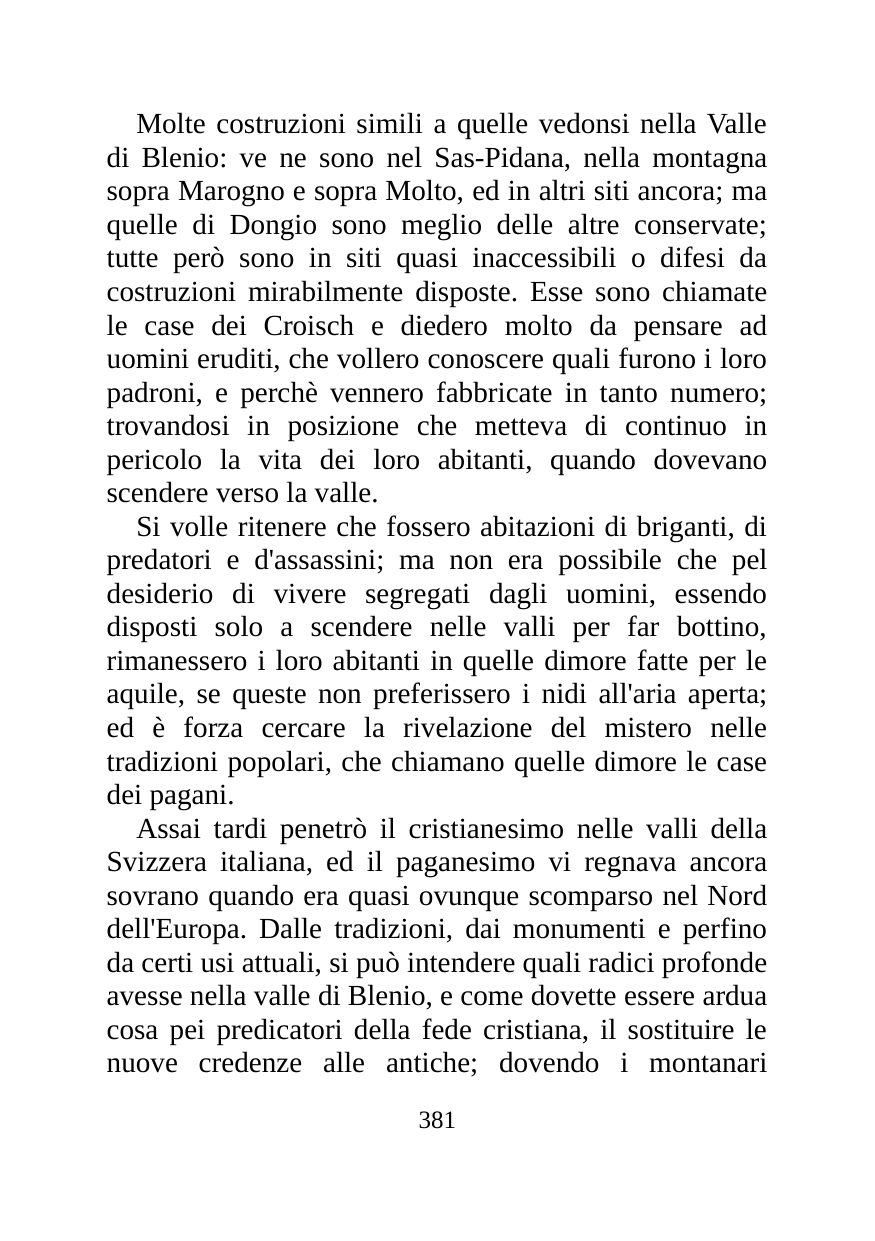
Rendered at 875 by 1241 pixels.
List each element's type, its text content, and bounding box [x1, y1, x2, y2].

text Si volle ritenere che fossero abitazioni di briganti, di predatori e d'assassini; ma non era possibile che pel desiderio di vivere segregati dagli uomini, essendo disposti solo a scendere nelle valli per far bottino, rimanessero i loro abitanti in quelle dimore fatte per le aquile, se queste non preferissero i nidi all'aria aperta; ed è forza cercare la rivelazione del mistero nelle tradizioni popolari, che chiamano quelle dimore le case dei pagani. [106, 509, 768, 811]
text Assai tardi penetrò il cristianesimo nelle valli della Svizzera italiana, ed il paganesimo vi regnava ancora sovrano quando era quasi ovunque scomparso nel Nord dell'Europa. Dalle tradizioni, dai monumenti e perfino da certi usi attuali, si può intendere quali radici profonde avesse nella valle di Blenio, e come dovette essere ardua cosa pei predicatori della fede cristiana, il sostituire le nuove credenze alle antiche; dovendo i montanari [106, 811, 768, 1079]
text Molte costruzioni simili a quelle vedonsi nella Valle di Blenio: ve ne sono nel Sas-Pidana, nella montagna sopra Marogno e sopra Molto, ed in altri siti ancora; ma quelle di Dongio sono meglio delle altre conservate; tutte però sono in siti quasi inaccessibili o difesi da costruzioni mirabilmente disposte. Esse sono chiamate le case dei Croisch e diedero molto da pensare ad uomini eruditi, che vollero conoscere quali furono i loro padroni, e perchè vennero fabbricate in tanto numero; trovandosi in posizione che metteva di continuo in pericolo la vita dei loro abitanti, quando dovevano scendere verso la valle. [106, 106, 768, 509]
